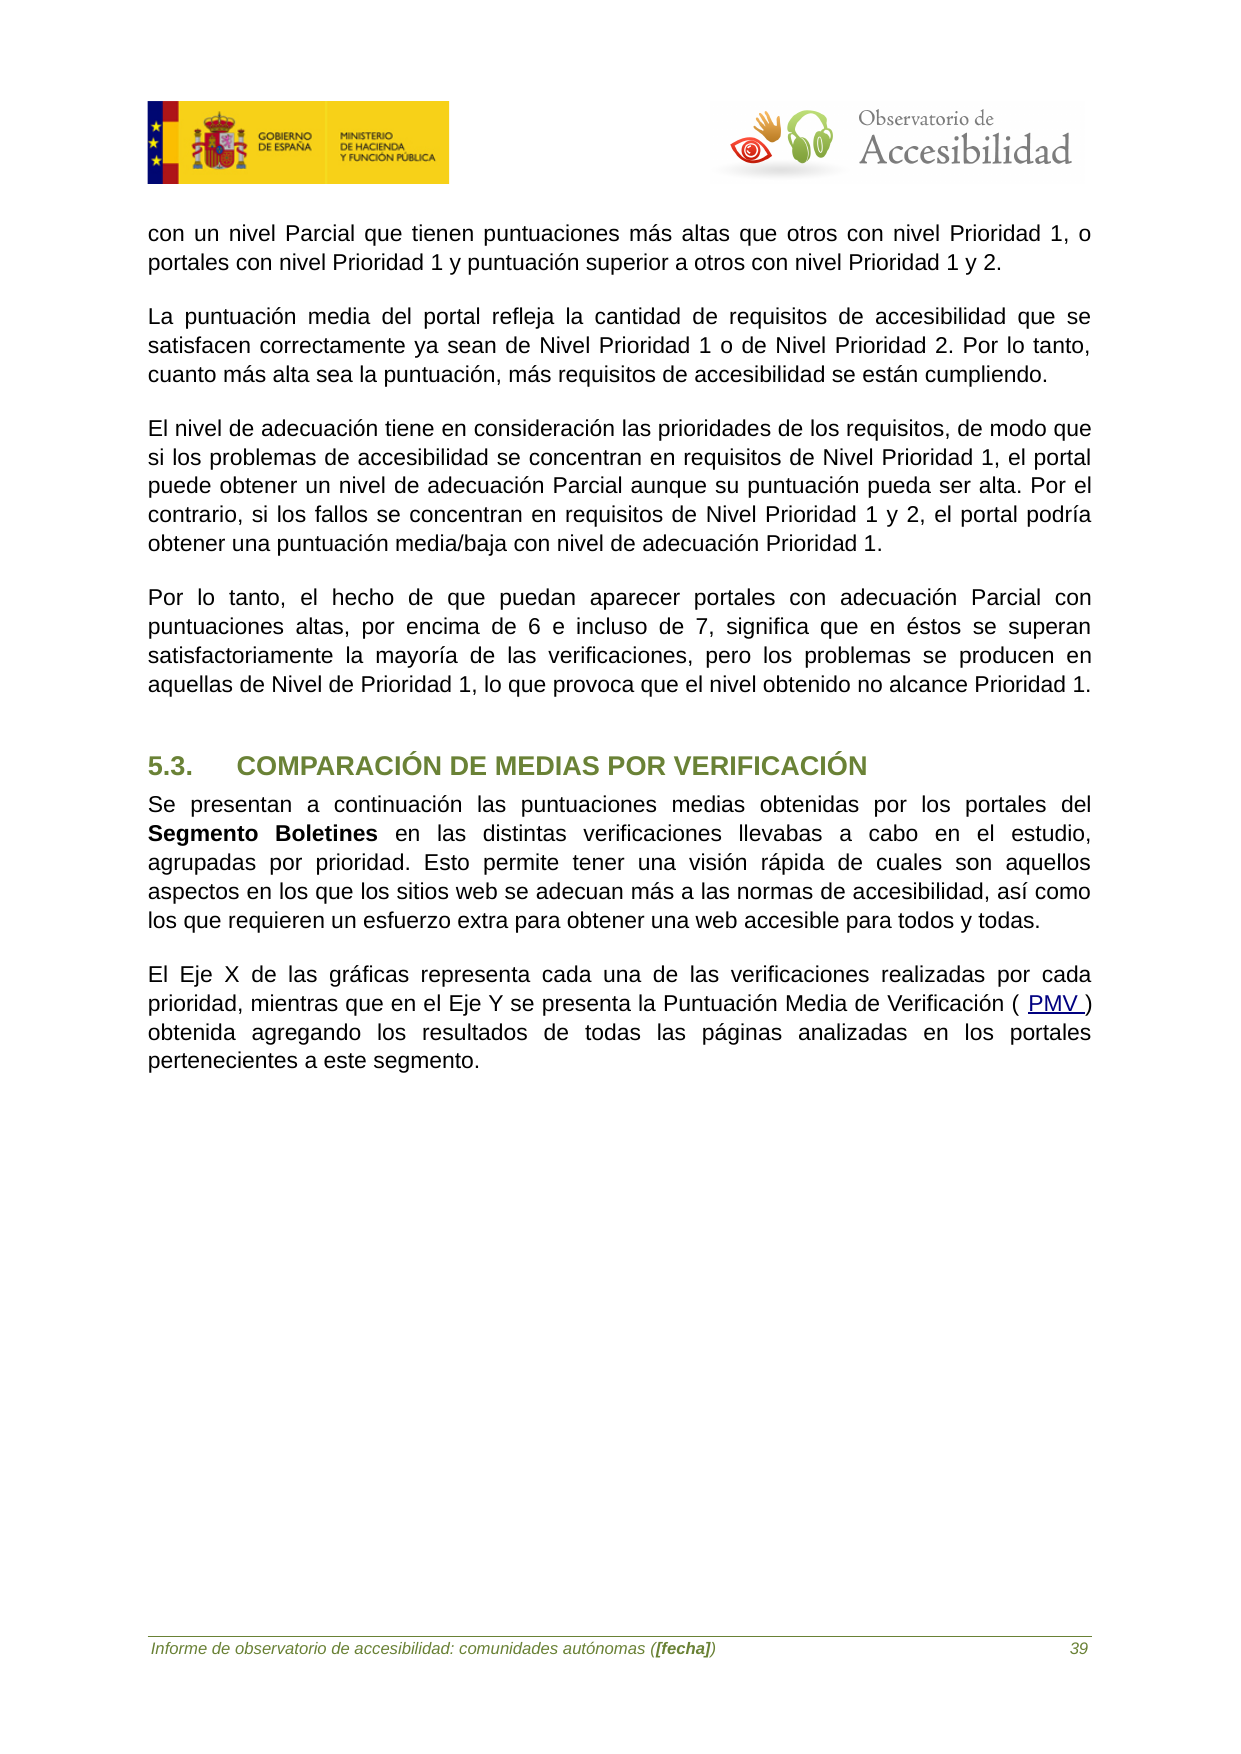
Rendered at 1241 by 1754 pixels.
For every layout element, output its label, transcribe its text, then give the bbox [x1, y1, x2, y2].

picture [147, 101, 450, 184]
text El nivel de adecuación tiene en consideración las prioridades de los requisitos, de modo que si los problemas de accesibilidad se concentran en requisitos de Nivel Prioridad 1, el portal puede obtener un nivel de adecuación Parcial aunque su puntuación pueda ser alta. Por el contrario, si los fallos se concentran en requisitos de Nivel Prioridad 1 y 2, el portal podría obtener una puntuación media/baja con nivel de adecuación Prioridad 1. [148, 414, 1092, 557]
text Por lo tanto, el hecho de que puedan aparecer portales con adecuación Parcial con puntuaciones altas, por encima de 6 e incluso de 7, significa que en éstos se superan satisfactoriamente la mayoría de las verificaciones, pero los problemas se producen en aquellas de Nivel de Prioridad 1, lo que provoca que el nivel obtenido no alcance Prioridad 1. [148, 584, 1092, 697]
text La puntuación media del portal refleja la cantidad de requisitos de accesibilidad que se satisfacen correctamente ya sean de Nivel Prioridad 1 o de Nivel Prioridad 2. Por lo tanto, cuanto más alta sea la puntuación, más requisitos de accesibilidad se están cumpliendo. [148, 303, 1092, 387]
text El Eje X de las gráficas representa cada una de las verificaciones realizadas por cada prioridad, mientras que en el Eje Y se presenta la Puntuación Media de Verificación ( PMV ) obtenida agregando los resultados de todas las páginas analizadas en los portales pertenecientes a este segmento. [148, 961, 1092, 1074]
text Se presentan a continuación las puntuaciones medias obtenidas por los portales del Segmento Boletines en las distintas verificaciones llevabas a cabo en el estudio, agrupadas por prioridad. Esto permite tener una visión rápida de cuales son aquellos aspectos en los que los sitios web se adecuan más a las normas de accesibilidad, así como los que requieren un esfuerzo extra para obtener una web accesible para todos y todas. [148, 791, 1092, 933]
text con un nivel Parcial que tienen puntuaciones más altas que otros con nivel Prioridad 1, o portales con nivel Prioridad 1 y puntuación superior a otros con nivel Prioridad 1 y 2. [148, 220, 1092, 275]
subtitle Comparación de medias por verificación [148, 750, 1092, 781]
picture [710, 101, 1086, 184]
